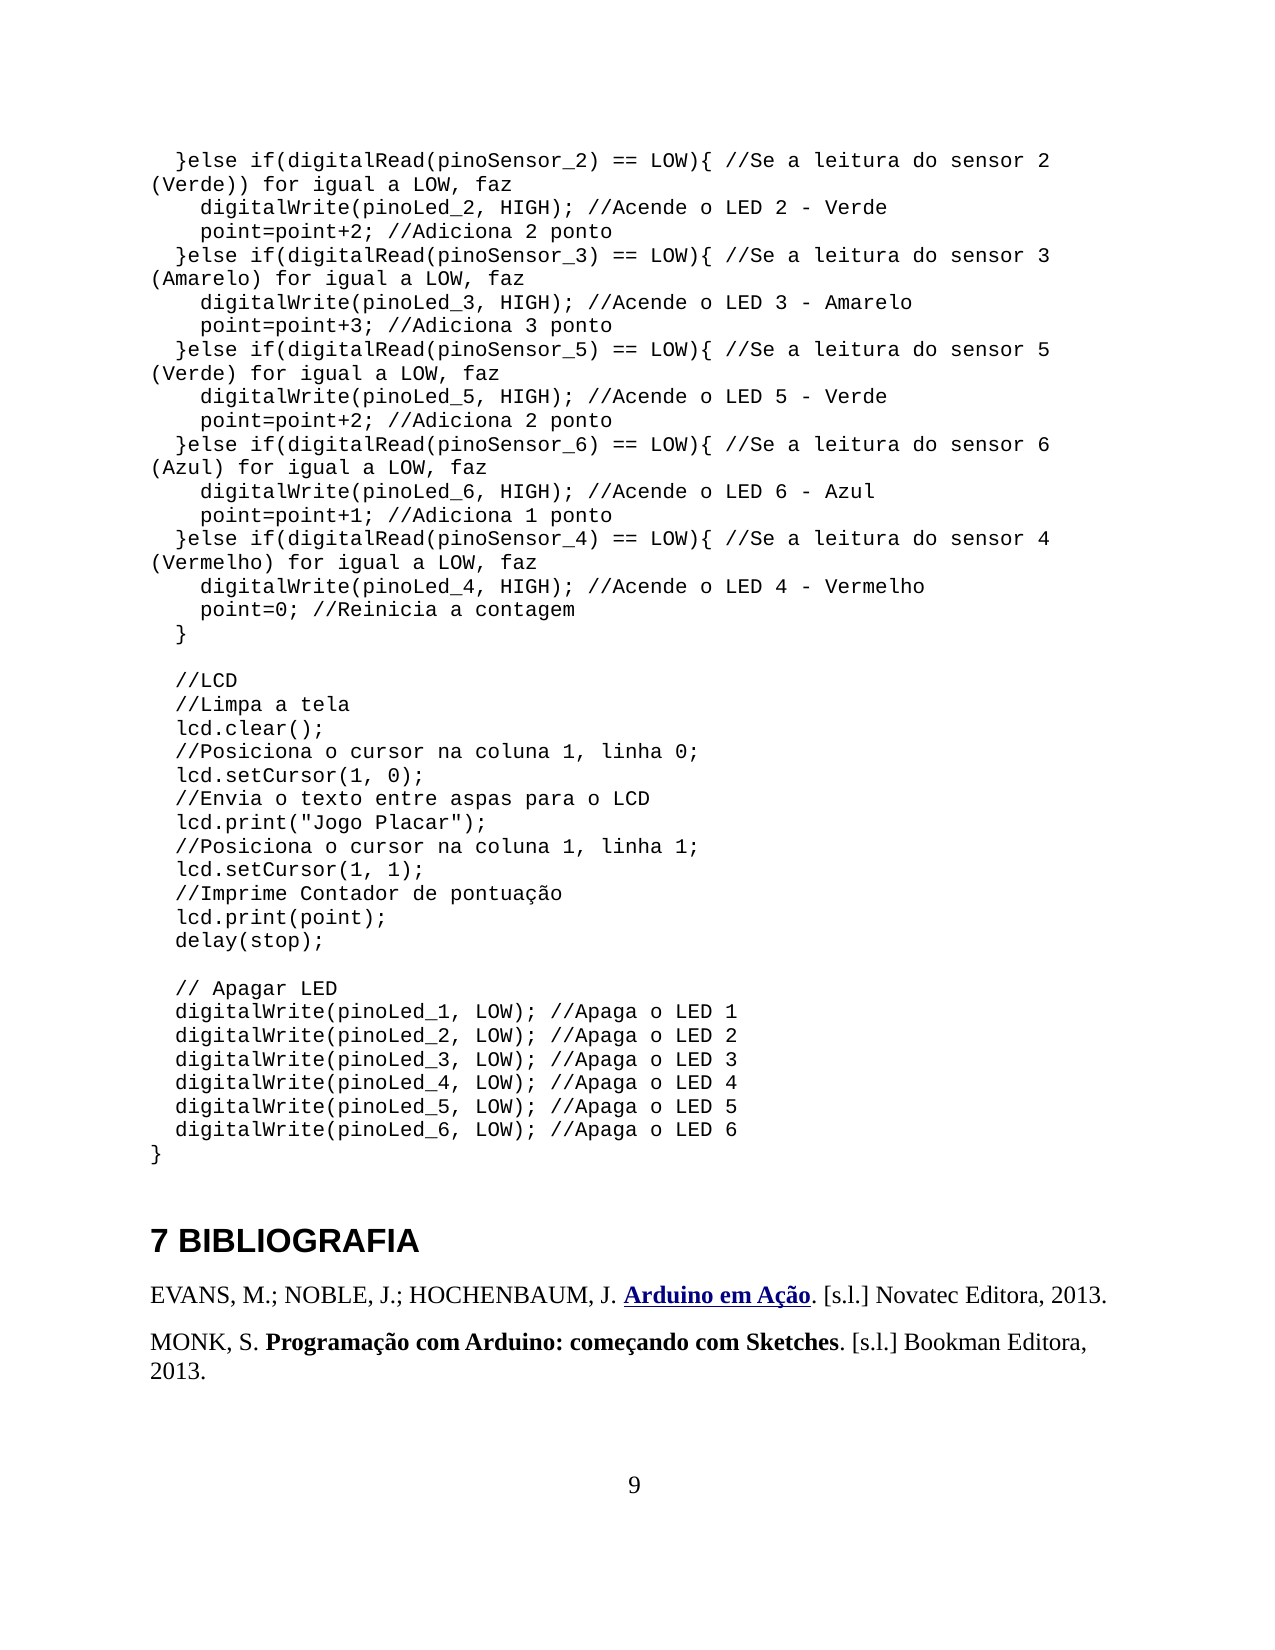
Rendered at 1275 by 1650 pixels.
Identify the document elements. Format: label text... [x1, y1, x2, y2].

text //Limpa a tela [150, 694, 1125, 717]
text point=0; //Reinicia a contagem [150, 599, 1125, 623]
text // Apagar LED [150, 978, 1125, 1001]
text digitalWrite(pinoLed_4, LOW); //Apaga o LED 4 [150, 1072, 1125, 1096]
text } [150, 623, 1125, 647]
text point=point+2; //Adiciona 2 ponto [150, 221, 1125, 244]
text lcd.setCursor(1, 0); [150, 765, 1125, 788]
text digitalWrite(pinoLed_2, LOW); //Apaga o LED 2 [150, 1025, 1125, 1048]
text lcd.print("Jogo Placar"); [150, 812, 1125, 836]
text digitalWrite(pinoLed_5, LOW); //Apaga o LED 5 [150, 1096, 1125, 1119]
text //Imprime Contador de pontuação [150, 883, 1125, 907]
text point=point+3; //Adiciona 3 ponto [150, 316, 1125, 339]
text } [150, 1143, 1125, 1167]
text //Posiciona o cursor na coluna 1, linha 1; [150, 836, 1125, 859]
text EVANS, M.; NOBLE, J.; HOCHENBAUM, J. Arduino em Ação. [s.l.] Novatec Editora, 2013. [150, 1281, 1125, 1309]
text lcd.setCursor(1, 1); [150, 859, 1125, 883]
text //Envia o texto entre aspas para o LCD [150, 788, 1125, 812]
subtitle 7 BIBLIOGRAFIA [150, 1221, 1125, 1259]
text point=point+2; //Adiciona 2 ponto [150, 410, 1125, 434]
text lcd.clear(); [150, 717, 1125, 741]
text digitalWrite(pinoLed_3, LOW); //Apaga o LED 3 [150, 1048, 1125, 1072]
text point=point+1; //Adiciona 1 ponto [150, 505, 1125, 528]
text }else if(digitalRead(pinoSensor_5) == LOW){ //Se a leitura do sensor 5 (Verde) for igual a LOW, faz [150, 339, 1125, 386]
text digitalWrite(pinoLed_3, HIGH); //Acende o LED 3 - Amarelo [150, 292, 1125, 316]
text lcd.print(point); [150, 907, 1125, 930]
text MONK, S. Programação com Arduino: começando com Sketches. [s.l.] Bookman Editora, 2013. [150, 1327, 1125, 1385]
text //LCD [150, 670, 1125, 694]
text digitalWrite(pinoLed_1, LOW); //Apaga o LED 1 [150, 1001, 1125, 1025]
text }else if(digitalRead(pinoSensor_3) == LOW){ //Se a leitura do sensor 3 (Amarelo) for igual a LOW, faz [150, 244, 1125, 292]
text digitalWrite(pinoLed_4, HIGH); //Acende o LED 4 - Vermelho [150, 576, 1125, 599]
text digitalWrite(pinoLed_5, HIGH); //Acende o LED 5 - Verde [150, 386, 1125, 410]
text digitalWrite(pinoLed_2, HIGH); //Acende o LED 2 - Verde [150, 197, 1125, 221]
text //Posiciona o cursor na coluna 1, linha 0; [150, 741, 1125, 765]
text delay(stop); [150, 930, 1125, 954]
text digitalWrite(pinoLed_6, LOW); //Apaga o LED 6 [150, 1119, 1125, 1143]
text digitalWrite(pinoLed_6, HIGH); //Acende o LED 6 - Azul [150, 481, 1125, 505]
text }else if(digitalRead(pinoSensor_6) == LOW){ //Se a leitura do sensor 6 (Azul) for igual a LOW, faz [150, 434, 1125, 481]
text }else if(digitalRead(pinoSensor_2) == LOW){ //Se a leitura do sensor 2 (Verde)) for igual a LOW, faz [150, 150, 1125, 197]
text }else if(digitalRead(pinoSensor_4) == LOW){ //Se a leitura do sensor 4 (Vermelho) for igual a LOW, faz [150, 528, 1125, 576]
